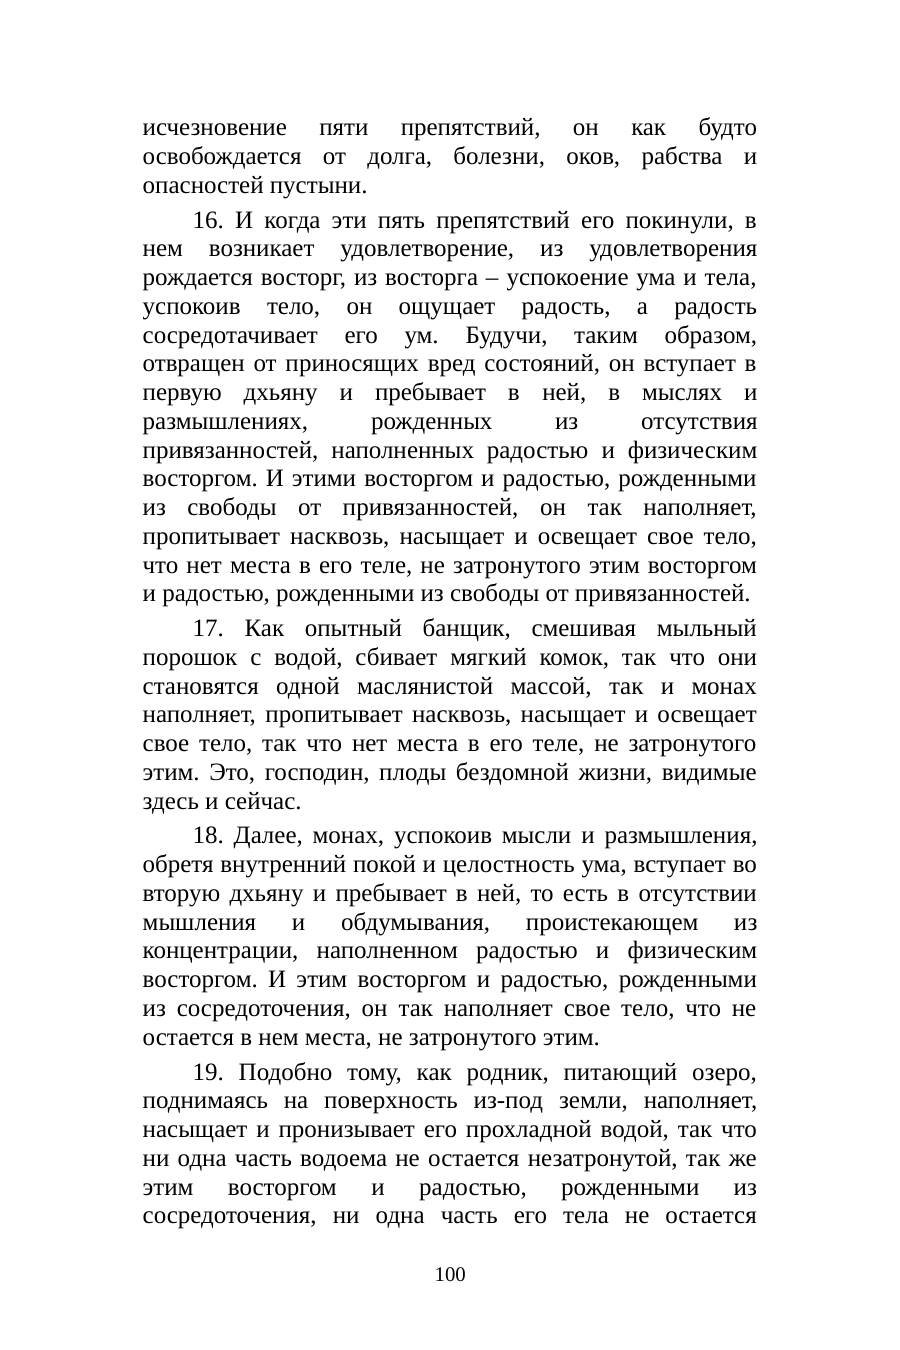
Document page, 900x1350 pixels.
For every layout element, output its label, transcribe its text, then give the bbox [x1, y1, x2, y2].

text 16. И когда эти пять препятствий его покинули, в нем возникает удовлетворение, из удовлетворения рождается восторг, из восторга – успокоение ума и тела, успокоив тело, он ощущает радость, а радость сосредотачивает его ум. Будучи, таким образом, отвращен от приносящих вред состояний, он вступает в первую дхьяну и пребывает в ней, в мыслях и размышлениях, рожденных из отсутствия привязанностей, наполненных радостью и физическим восторгом. И этими восторгом и радостью, рожденными из свободы от привязанностей, он так наполняет, пропитывает насквозь, насыщает и освещает свое тело, что нет места в его теле, не затронутого этим восторгом и радостью, рожденными из свободы от привязанностей. [142, 205, 757, 607]
text 17. Как опытный банщик, смешивая мыльный порошок с водой, сбивает мягкий комок, так что они становятся одной маслянистой массой, так и монах наполняет, пропитывает насквозь, насыщает и освещает свое тело, так что нет места в его теле, не затронутого этим. Это, господин, плоды бездомной жизни, видимые здесь и сейчас. [142, 613, 757, 814]
text 18. Далее, монах, успокоив мысли и размышления, обретя внутренний покой и целостность ума, вступает во вторую дхьяну и пребывает в ней, то есть в отсутствии мышления и обдумывания, проистекающем из концентрации, наполненном радостью и физическим восторгом. И этим восторгом и радостью, рожденными из сосредоточения, он так наполняет свое тело, что не остается в нем места, не затронутого этим. [142, 821, 757, 1051]
text исчезновение пяти препятствий, он как будто освобождается от долга, болезни, оков, рабства и опасностей пустыни. [142, 112, 757, 199]
text 19. Подобно тому, как родник, питающий озеро, поднимаясь на поверхность из-под земли, наполняет, насыщает и пронизывает его прохладной водой, так что ни одна часть водоема не остается незатронутой, так же этим восторгом и радостью, рожденными из сосредоточения, ни одна часть его тела не остается [142, 1057, 757, 1229]
